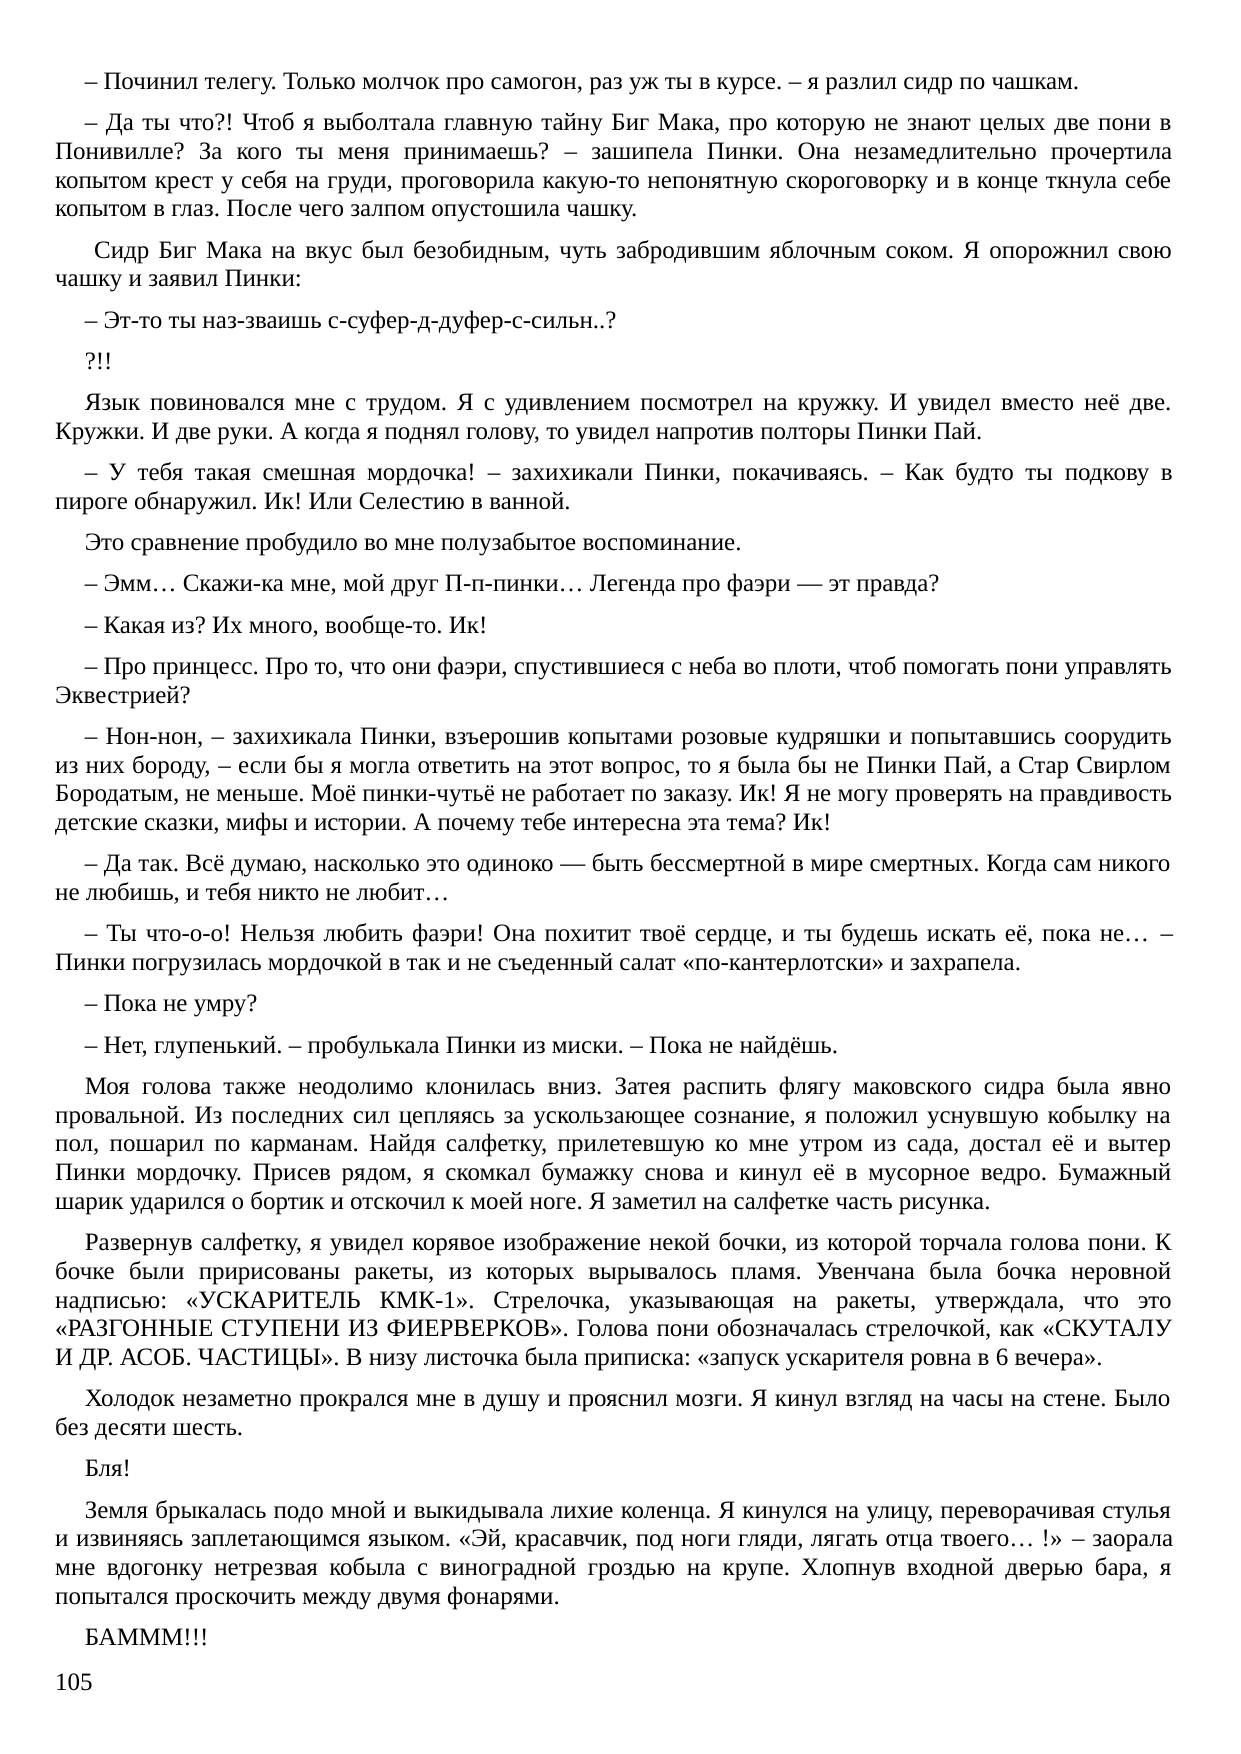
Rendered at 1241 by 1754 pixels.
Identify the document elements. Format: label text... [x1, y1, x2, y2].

text – Ты что-о-о! Нельзя любить фаэри! Она похитит твоё сердце, и ты будешь искать её, пока не… – Пинки погрузилась мордочкой в так и не съеденный салат «по-кантерлотски» и захрапела. [55, 918, 1173, 976]
text – Пока не умру? [55, 988, 1173, 1017]
text – Эт-то ты наз-зваишь с-суфер-д-дуфер-с-сильн..? [55, 305, 1173, 333]
text Это сравнение пробудило во мне полузабытое воспоминание. [55, 527, 1173, 556]
text Развернув салфетку, я увидел корявое изображение некой бочки, из которой торчала голова пони. К бочке были пририсованы ракеты, из которых вырывалось пламя. Увенчана была бочка неровной надписью: «УСКАРИТЕЛЬ КМК-1». Стрелочка, указывающая на ракеты, утверждала, что это «РАЗГОННЫЕ СТУПЕНИ ИЗ ФИЕРВЕРКОВ». Голова пони обозначалась стрелочкой, как «СКУТАЛУ И ДР. АСОБ. ЧАСТИЦЫ». В низу листочка была приписка: «запуск ускарителя ровна в 6 вечера». [55, 1227, 1173, 1371]
text Язык повиновался мне с трудом. Я с удивлением посмотрел на кружку. И увидел вместо неё две. Кружки. И две руки. А когда я поднял голову, то увидел напротив полторы Пинки Пай. [55, 387, 1173, 445]
text Моя голова также неодолимо клонилась вниз. Затея распить флягу маковского сидра была явно провальной. Из последних сил цепляясь за ускользающее сознание, я положил уснувшую кобылку на пол, пошарил по карманам. Найдя салфетку, прилетевшую ко мне утром из сада, достал её и вытер Пинки мордочку. Присев рядом, я скомкал бумажку снова и кинул её в мусорное ведро. Бумажный шарик ударился о бортик и отскочил к моей ноге. Я заметил на салфетке часть рисунка. [55, 1071, 1173, 1215]
text Сидр Биг Мака на вкус был безобидным, чуть забродившим яблочным соком. Я опорожнил свою чашку и заявил Пинки: [55, 235, 1173, 292]
text – Эмм… Скажи-ка мне, мой друг П-п-пинки… Легенда про фаэри — эт правда? [55, 568, 1173, 597]
text Бля! [55, 1453, 1173, 1482]
text Холодок незаметно прокрался мне в душу и прояснил мозги. Я кинул взгляд на часы на стене. Было без десяти шесть. [55, 1383, 1173, 1441]
text – Да ты что?! Чтоб я выболтала главную тайну Биг Мака, про которую не знают целых две пони в Понивилле? За кого ты меня принимаешь? – зашипела Пинки. Она незамедлительно прочертила копытом крест у себя на груди, проговорила какую-то непонятную скороговорку и в конце ткнула себе копытом в глаз. После чего залпом опустошила чашку. [55, 107, 1173, 222]
text БАМММ!!! [55, 1622, 1173, 1651]
text – Какая из? Их много, вообще-то. Ик! [55, 610, 1173, 638]
text – Нон-нон, – захихикала Пинки, взъерошив копытами розовые кудряшки и попытавшись соорудить из них бороду, – если бы я могла ответить на этот вопрос, то я была бы не Пинки Пай, а Стар Свирлом Бородатым, не меньше. Моё пинки-чутьё не работает по заказу. Ик! Я не могу проверять на правдивость детские сказки, мифы и истории. А почему тебе интересна эта тема? Ик! [55, 721, 1173, 836]
text – Про принцесс. Про то, что они фаэри, спустившиеся с неба во плоти, чтоб помогать пони управлять Эквестрией? [55, 651, 1173, 708]
text – У тебя такая смешная мордочка! – захихикали Пинки, покачиваясь. – Как будто ты подкову в пироге обнаружил. Ик! Или Селестию в ванной. [55, 457, 1173, 515]
text Земля брыкалась подо мной и выкидывала лихие коленца. Я кинулся на улицу, переворачивая стулья и извиняясь заплетающимся языком. «Эй, красавчик, под ноги гляди, лягать отца твоего… !» – заорала мне вдогонку нетрезвая кобыла с виноградной гроздью на крупе. Хлопнув входной дверью бара, я попытался проскочить между двумя фонарями. [55, 1495, 1173, 1610]
text – Нет, глупенький. – пробулькала Пинки из миски. – Пока не найдёшь. [55, 1030, 1173, 1058]
text – Починил телегу. Только молчок про самогон, раз уж ты в курсе. – я разлил сидр по чашкам. [55, 66, 1173, 95]
text ?!! [55, 346, 1173, 375]
text – Да так. Всё думаю, насколько это одиноко — быть бессмертной в мире смертных. Когда сам никого не любишь, и тебя никто не любит… [55, 848, 1173, 906]
